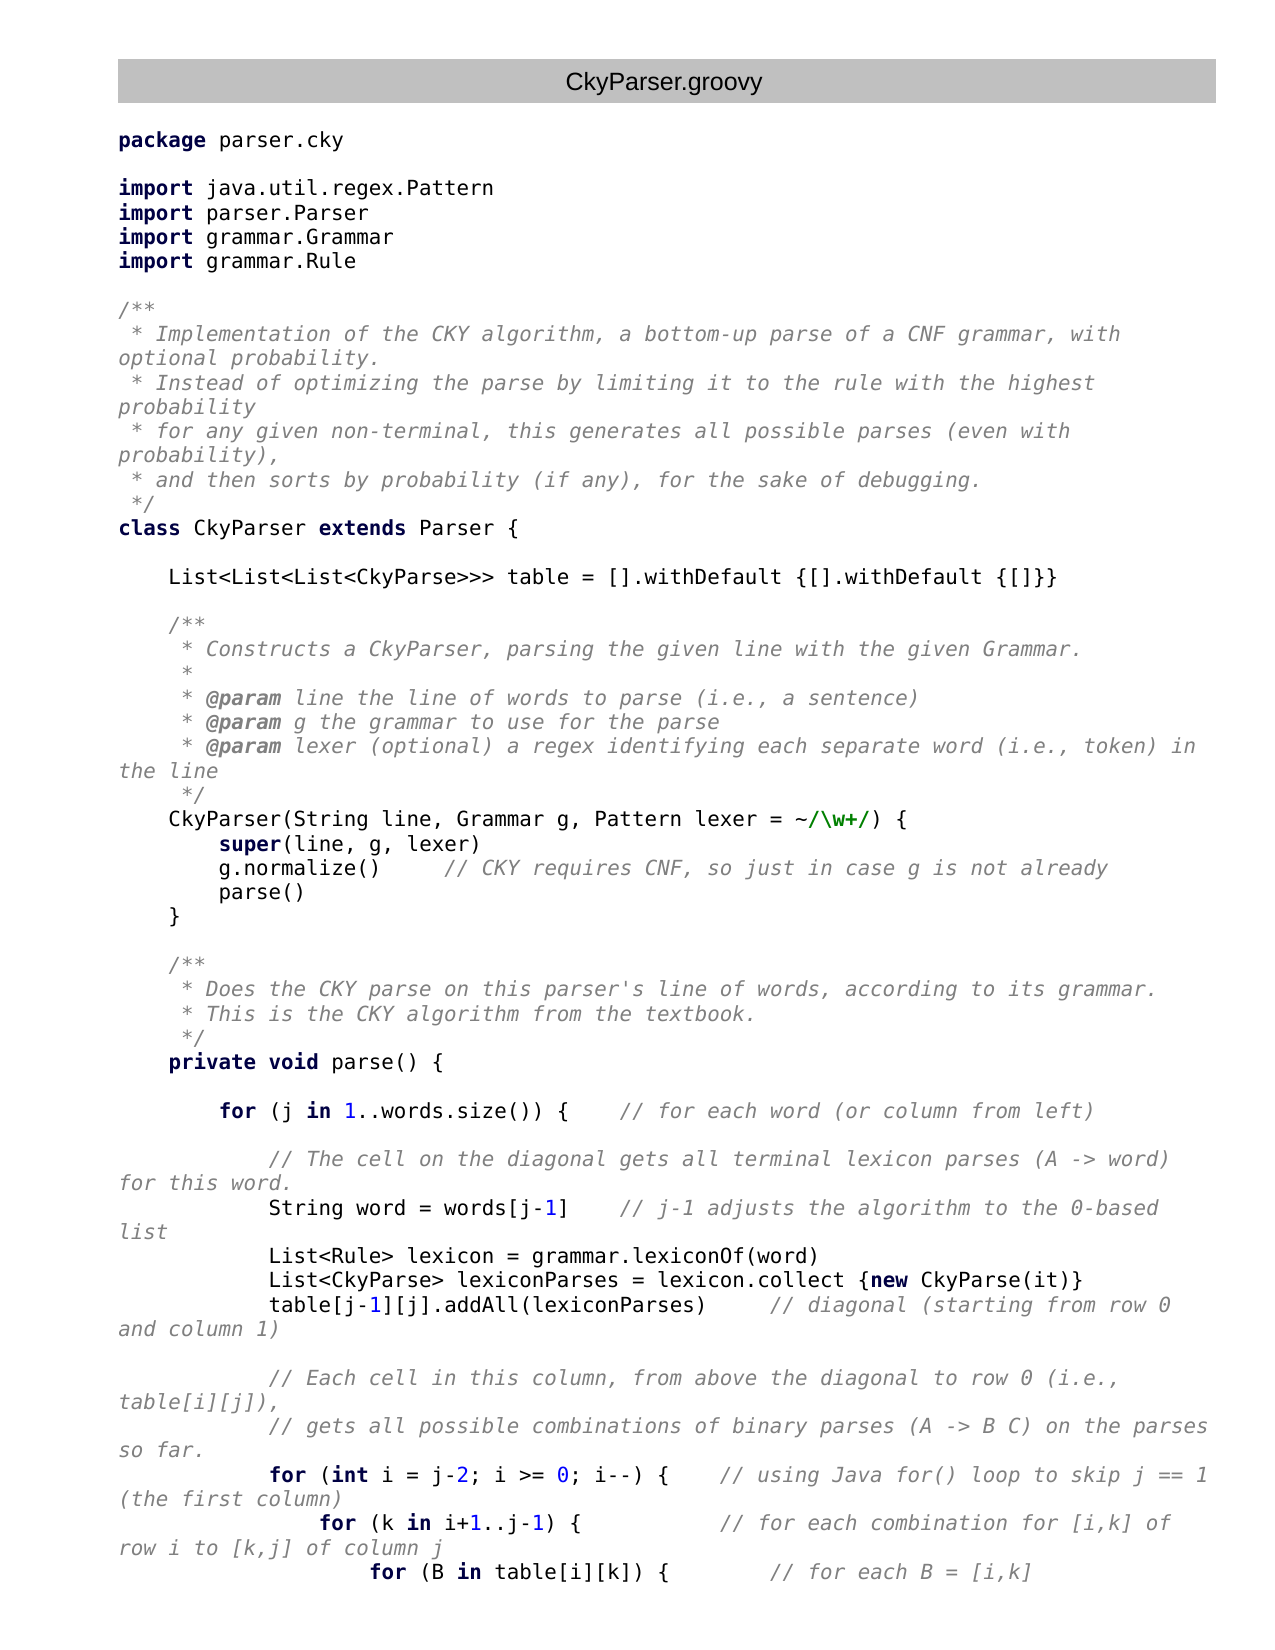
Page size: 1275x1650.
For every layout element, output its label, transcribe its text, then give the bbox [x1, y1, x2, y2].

text /** [118, 613, 1216, 637]
text */ [118, 492, 1216, 516]
text for (k in i+1..j-1) { // for each combination for [i,k] of row i to [k,j] of column j [118, 1511, 1216, 1560]
text // The cell on the diagonal gets all terminal lexicon parses (A -> word) for this word. [118, 1147, 1216, 1196]
text * Implementation of the CKY algorithm, a bottom-up parse of a CNF grammar, with optional probability. [118, 322, 1216, 371]
text List<List<List<CkyParse>>> table = [].withDefault {[].withDefault {[]}} [118, 565, 1216, 589]
text List<Rule> lexicon = grammar.lexiconOf(word) [118, 1244, 1216, 1268]
text g.normalize() // CKY requires CNF, so just in case g is not already [118, 856, 1216, 880]
text String word = words[j-1] // j-1 adjusts the algorithm to the 0-based list [118, 1196, 1216, 1244]
text private void parse() { [118, 1050, 1216, 1074]
text CkyParser(String line, Grammar g, Pattern lexer = ~/\w+/) { [118, 807, 1216, 832]
text for (j in 1..words.size()) { // for each word (or column from left) [118, 1099, 1216, 1123]
text * Does the CKY parse on this parser's line of words, according to its grammar. [118, 977, 1216, 1002]
text package parser.cky [118, 128, 1216, 152]
text * Constructs a CkyParser, parsing the given line with the given Grammar. [118, 637, 1216, 662]
text import parser.Parser [118, 201, 1216, 225]
text import java.util.regex.Pattern [118, 176, 1216, 201]
text List<CkyParse> lexiconParses = lexicon.collect {new CkyParse(it)} [118, 1268, 1216, 1293]
text super(line, g, lexer) [118, 832, 1216, 856]
text * [118, 662, 1216, 686]
text */ [118, 1026, 1216, 1050]
text import grammar.Grammar [118, 225, 1216, 249]
text /** [118, 953, 1216, 977]
text * This is the CKY algorithm from the textbook. [118, 1002, 1216, 1026]
text class CkyParser extends Parser { [118, 516, 1216, 540]
text // gets all possible combinations of binary parses (A -> B C) on the parses so far. [118, 1414, 1216, 1463]
text parse() [118, 880, 1216, 904]
text * for any given non-terminal, this generates all possible parses (even with probability), [118, 419, 1216, 468]
text for (B in table[i][k]) { // for each B = [i,k] [118, 1560, 1216, 1584]
text * and then sorts by probability (if any), for the sake of debugging. [118, 468, 1216, 492]
text table[j-1][j].addAll(lexiconParses) // diagonal (starting from row 0 and column 1) [118, 1293, 1216, 1341]
text * @param lexer (optional) a regex identifying each separate word (i.e., token) in the line [118, 734, 1216, 783]
text /** [118, 298, 1216, 322]
text import grammar.Rule [118, 249, 1216, 273]
text * @param line the line of words to parse (i.e., a sentence) [118, 686, 1216, 710]
text for (int i = j-2; i >= 0; i--) { // using Java for() loop to skip j == 1 (the first column) [118, 1463, 1216, 1511]
text } [118, 904, 1216, 929]
table_header CkyParser.groovy [118, 59, 1216, 103]
text */ [118, 783, 1216, 807]
text * @param g the grammar to use for the parse [118, 710, 1216, 734]
text * Instead of optimizing the parse by limiting it to the rule with the highest probability [118, 371, 1216, 419]
text // Each cell in this column, from above the diagonal to row 0 (i.e., table[i][j]), [118, 1366, 1216, 1414]
